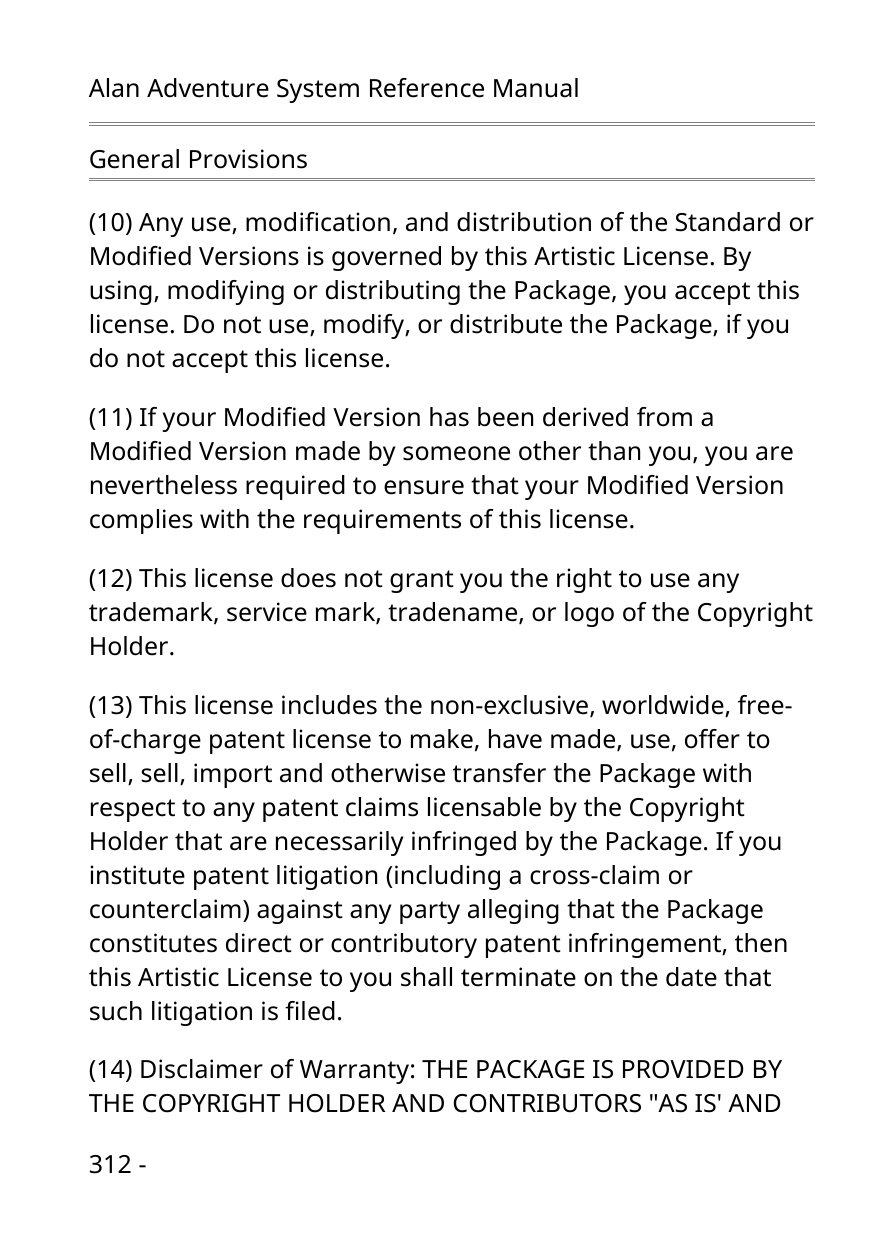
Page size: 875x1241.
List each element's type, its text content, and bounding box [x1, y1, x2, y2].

text (10) Any use, modification, and distribution of the Standard or Modified Versions is governed by this Artistic License. By using, modifying or distributing the Package, you accept this license. Do not use, modify, or distribute the Package, if you do not accept this license. [88, 205, 815, 375]
list (12) This license does not grant you the right to use any trademark, service mark, tradename, or logo of the Copyright Holder. [88, 561, 815, 663]
list (13) This license includes the non-exclusive, worldwide, free-of-charge patent license to make, have made, use, offer to sell, sell, import and otherwise transfer the Package with respect to any patent claims licensable by the Copyright Holder that are necessarily infringed by the Package. If you institute patent litigation (including a cross-claim or counterclaim) against any party alleging that the Package constitutes direct or contributory patent infringement, then this Artistic License to you shall terminate on the date that such litigation is filed. [88, 688, 815, 1027]
text (11) If your Modified Version has been derived from a Modified Version made by someone other than you, you are nevertheless required to ensure that your Modified Version complies with the requirements of this license. [88, 400, 815, 536]
text (14) Disclaimer of Warranty: THE PACKAGE IS PROVIDED BY THE COPYRIGHT HOLDER AND CONTRIBUTORS "AS IS' AND [88, 1052, 815, 1120]
subtitle General Provisions [88, 142, 815, 180]
